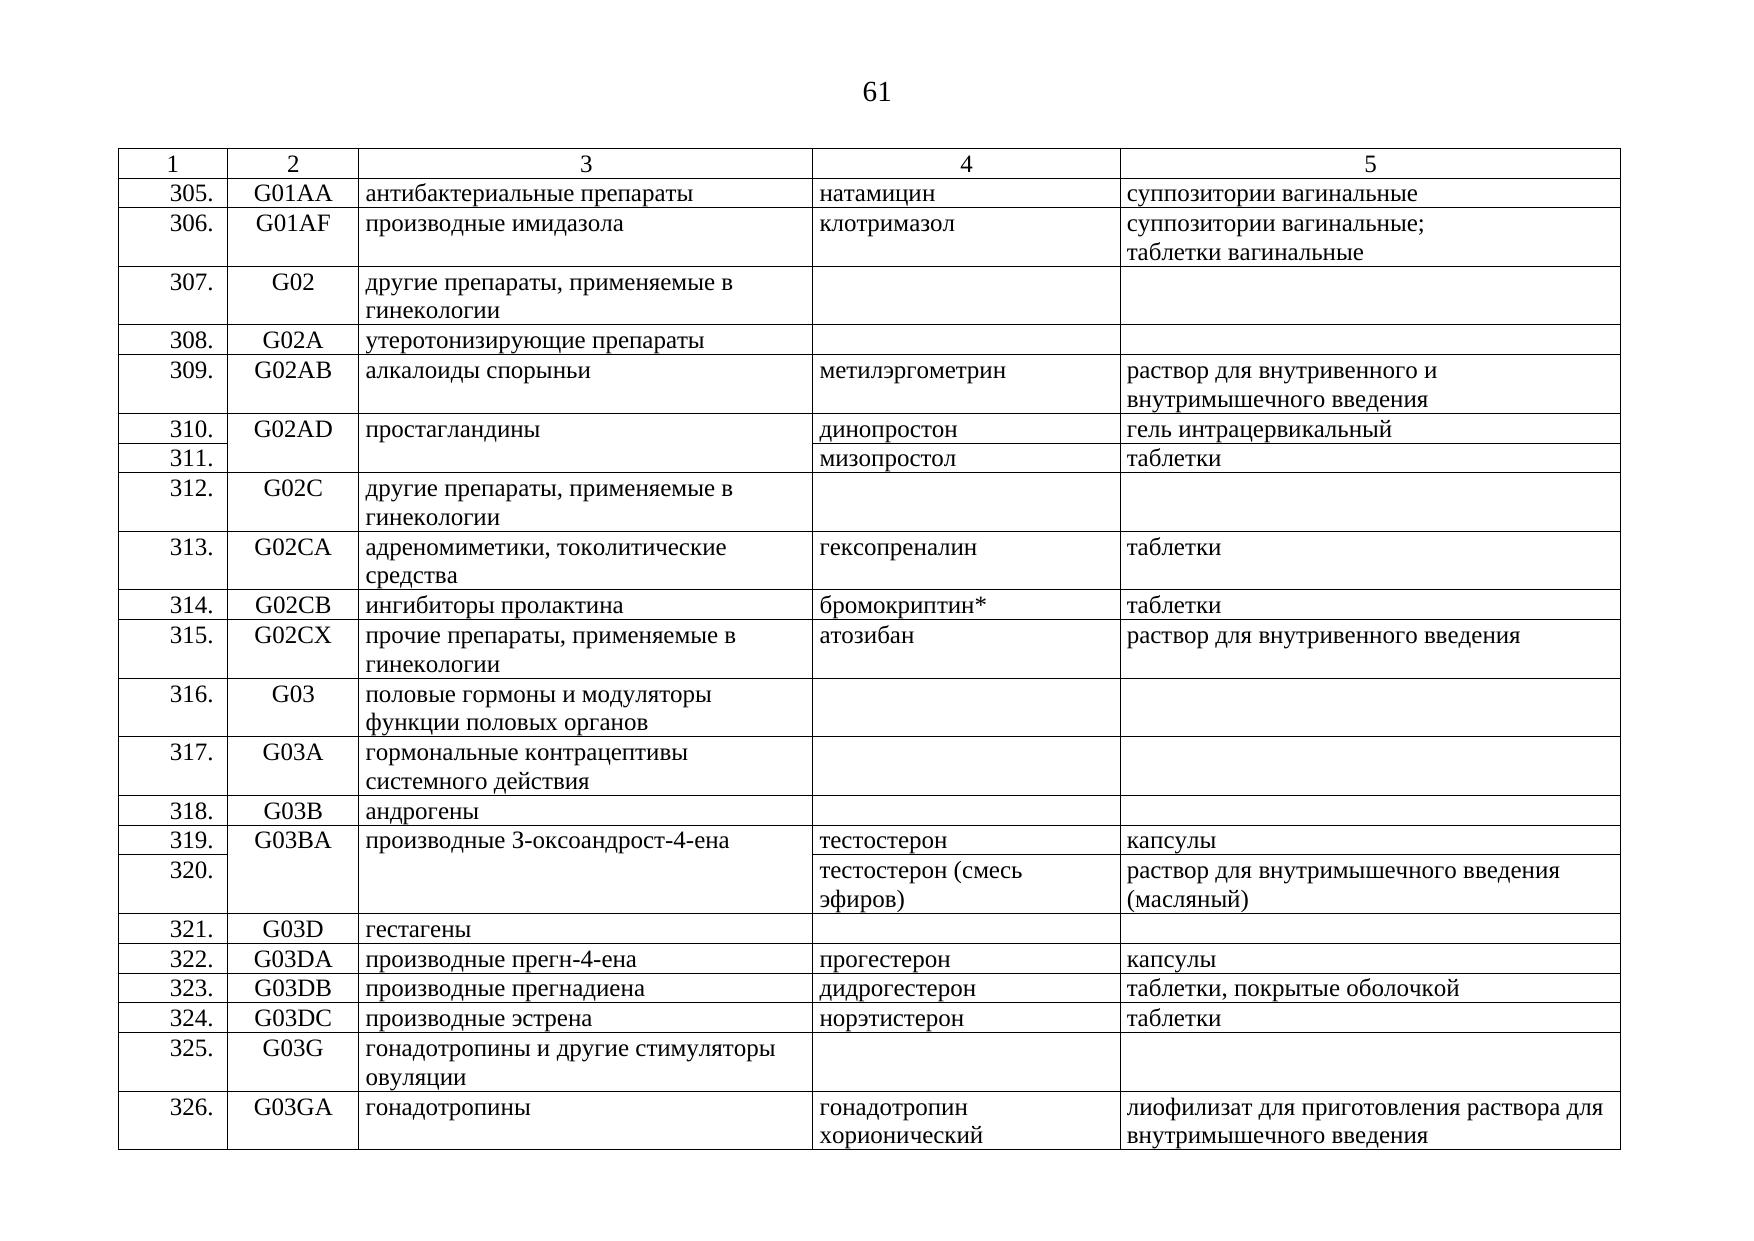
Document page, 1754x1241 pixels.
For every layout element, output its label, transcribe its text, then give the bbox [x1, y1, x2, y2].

table_cell производные прегнадиена [359, 974, 812, 1002]
table_cell андрогены [359, 796, 812, 824]
table_cell гонадотропин хорионический [813, 1092, 1120, 1149]
table_cell гель интрацервикальный [1121, 414, 1620, 442]
table_cell гексопреналин [813, 532, 1120, 589]
table_cell [1121, 325, 1620, 354]
table_cell [1121, 914, 1620, 943]
table_cell [119, 267, 227, 324]
table_cell [119, 974, 227, 1002]
table_cell [119, 855, 227, 913]
table_cell простагландины [359, 414, 812, 442]
table_cell [119, 532, 227, 589]
table_cell гонадотропины и другие стимуляторы овуляции [359, 1033, 812, 1091]
table_cell [119, 796, 227, 824]
table_cell капсулы [1121, 944, 1620, 972]
table_cell суппозитории вагинальные [1121, 179, 1620, 207]
table_header 3 [359, 149, 812, 177]
table_cell раствор для внутривенного и внутримышечного введения [1121, 355, 1620, 413]
table_cell G03DC [228, 1003, 358, 1032]
table_cell тестостерон (смесь эфиров) [813, 855, 1120, 913]
table_cell [813, 679, 1120, 736]
table_cell [813, 1033, 1120, 1091]
table_cell другие препараты, применяемые в гинекологии [359, 473, 812, 531]
table_cell [119, 444, 227, 472]
table_cell таблетки [1121, 532, 1620, 589]
table_cell G03A [228, 737, 358, 795]
table_cell суппозитории вагинальные; таблетки вагинальные [1121, 208, 1620, 266]
table_cell тестостерон [813, 826, 1120, 854]
table_cell динопростон [813, 414, 1120, 442]
table_cell [119, 179, 227, 207]
table_cell [119, 473, 227, 531]
table_cell [813, 473, 1120, 531]
table_header 5 [1121, 149, 1620, 177]
table_cell бромокриптин* [813, 590, 1120, 619]
table_cell G03G [228, 1033, 358, 1091]
table_cell раствор для внутривенного введения [1121, 620, 1620, 678]
table_cell [119, 414, 227, 442]
table_cell гонадотропины [359, 1092, 812, 1149]
table_cell атозибан [813, 620, 1120, 678]
table_cell [119, 1092, 227, 1149]
table_cell адреномиметики, токолитические средства [359, 532, 812, 589]
table_cell [119, 737, 227, 795]
table_cell [119, 944, 227, 972]
table_cell [119, 355, 227, 413]
table_cell [813, 737, 1120, 795]
table_cell прочие препараты, применяемые в гинекологии [359, 620, 812, 678]
table_cell G02AD [228, 414, 358, 442]
table_cell G02 [228, 267, 358, 324]
table_cell лиофилизат для приготовления раствора для внутримышечного введения [1121, 1092, 1620, 1149]
table_cell капсулы [1121, 826, 1620, 854]
table_cell таблетки, покрытые оболочкой [1121, 974, 1620, 1002]
table_cell [119, 620, 227, 678]
table_cell производные имидазола [359, 208, 812, 266]
table_cell [1121, 1033, 1620, 1091]
table_cell норэтистерон [813, 1003, 1120, 1032]
table_cell половые гормоны и модуляторы функции половых органов [359, 679, 812, 736]
table_cell [813, 325, 1120, 354]
table_cell [1121, 679, 1620, 736]
table_cell [1121, 473, 1620, 531]
table_cell [1121, 796, 1620, 824]
table_cell [119, 590, 227, 619]
table_cell метилэргометрин [813, 355, 1120, 413]
table_cell G03BA [228, 826, 358, 854]
table_cell [119, 1033, 227, 1091]
table_cell антибактериальные препараты [359, 179, 812, 207]
table_cell таблетки [1121, 1003, 1620, 1032]
table_cell [1121, 737, 1620, 795]
table_cell гормональные контрацептивы системного действия [359, 737, 812, 795]
table_cell раствор для внутримышечного введения (масляный) [1121, 855, 1620, 913]
table_cell [813, 796, 1120, 824]
table_cell G02AВ [228, 355, 358, 413]
table_cell производные эстрена [359, 1003, 812, 1032]
table_cell [228, 854, 358, 913]
table_cell натамицин [813, 179, 1120, 207]
table_cell G01AA [228, 179, 358, 207]
table_cell производные прегн-4-ена [359, 944, 812, 972]
table_cell G03B [228, 796, 358, 824]
table_cell [119, 679, 227, 736]
table_cell [119, 914, 227, 943]
table_cell таблетки [1121, 590, 1620, 619]
table_cell [119, 826, 227, 854]
table_header 1 [119, 149, 227, 177]
table_cell G02A [228, 325, 358, 354]
table_header 2 [228, 149, 358, 177]
table_cell G03 [228, 679, 358, 736]
table_cell [359, 443, 812, 472]
table_cell G03DA [228, 944, 358, 972]
table_cell [119, 208, 227, 266]
table_cell G02C [228, 473, 358, 531]
table_cell [1121, 267, 1620, 324]
table_cell [228, 443, 358, 472]
table_cell ингибиторы пролактина [359, 590, 812, 619]
table_cell [813, 914, 1120, 943]
table_cell G03GA [228, 1092, 358, 1149]
table_cell G02CB [228, 590, 358, 619]
table_cell G01AF [228, 208, 358, 266]
table_cell G03D [228, 914, 358, 943]
table_cell другие препараты, применяемые в гинекологии [359, 267, 812, 324]
table_cell прогестерон [813, 944, 1120, 972]
table_cell G03DB [228, 974, 358, 1002]
table_cell [119, 1003, 227, 1032]
table_cell утеротонизирующие препараты [359, 325, 812, 354]
table_cell мизопростол [813, 444, 1120, 472]
table_cell [119, 325, 227, 354]
table_cell производные З‑оксоандрост-4-ена [359, 826, 812, 913]
table_cell гестагены [359, 914, 812, 943]
table_cell G02CХ [228, 620, 358, 678]
table_cell [813, 267, 1120, 324]
table_cell дидрогестерон [813, 974, 1120, 1002]
table_cell клотримазол [813, 208, 1120, 266]
table_header 4 [813, 149, 1120, 177]
table_cell таблетки [1121, 444, 1620, 472]
table_cell G02CA [228, 532, 358, 589]
table_cell алкалоиды спорыньи [359, 355, 812, 413]
